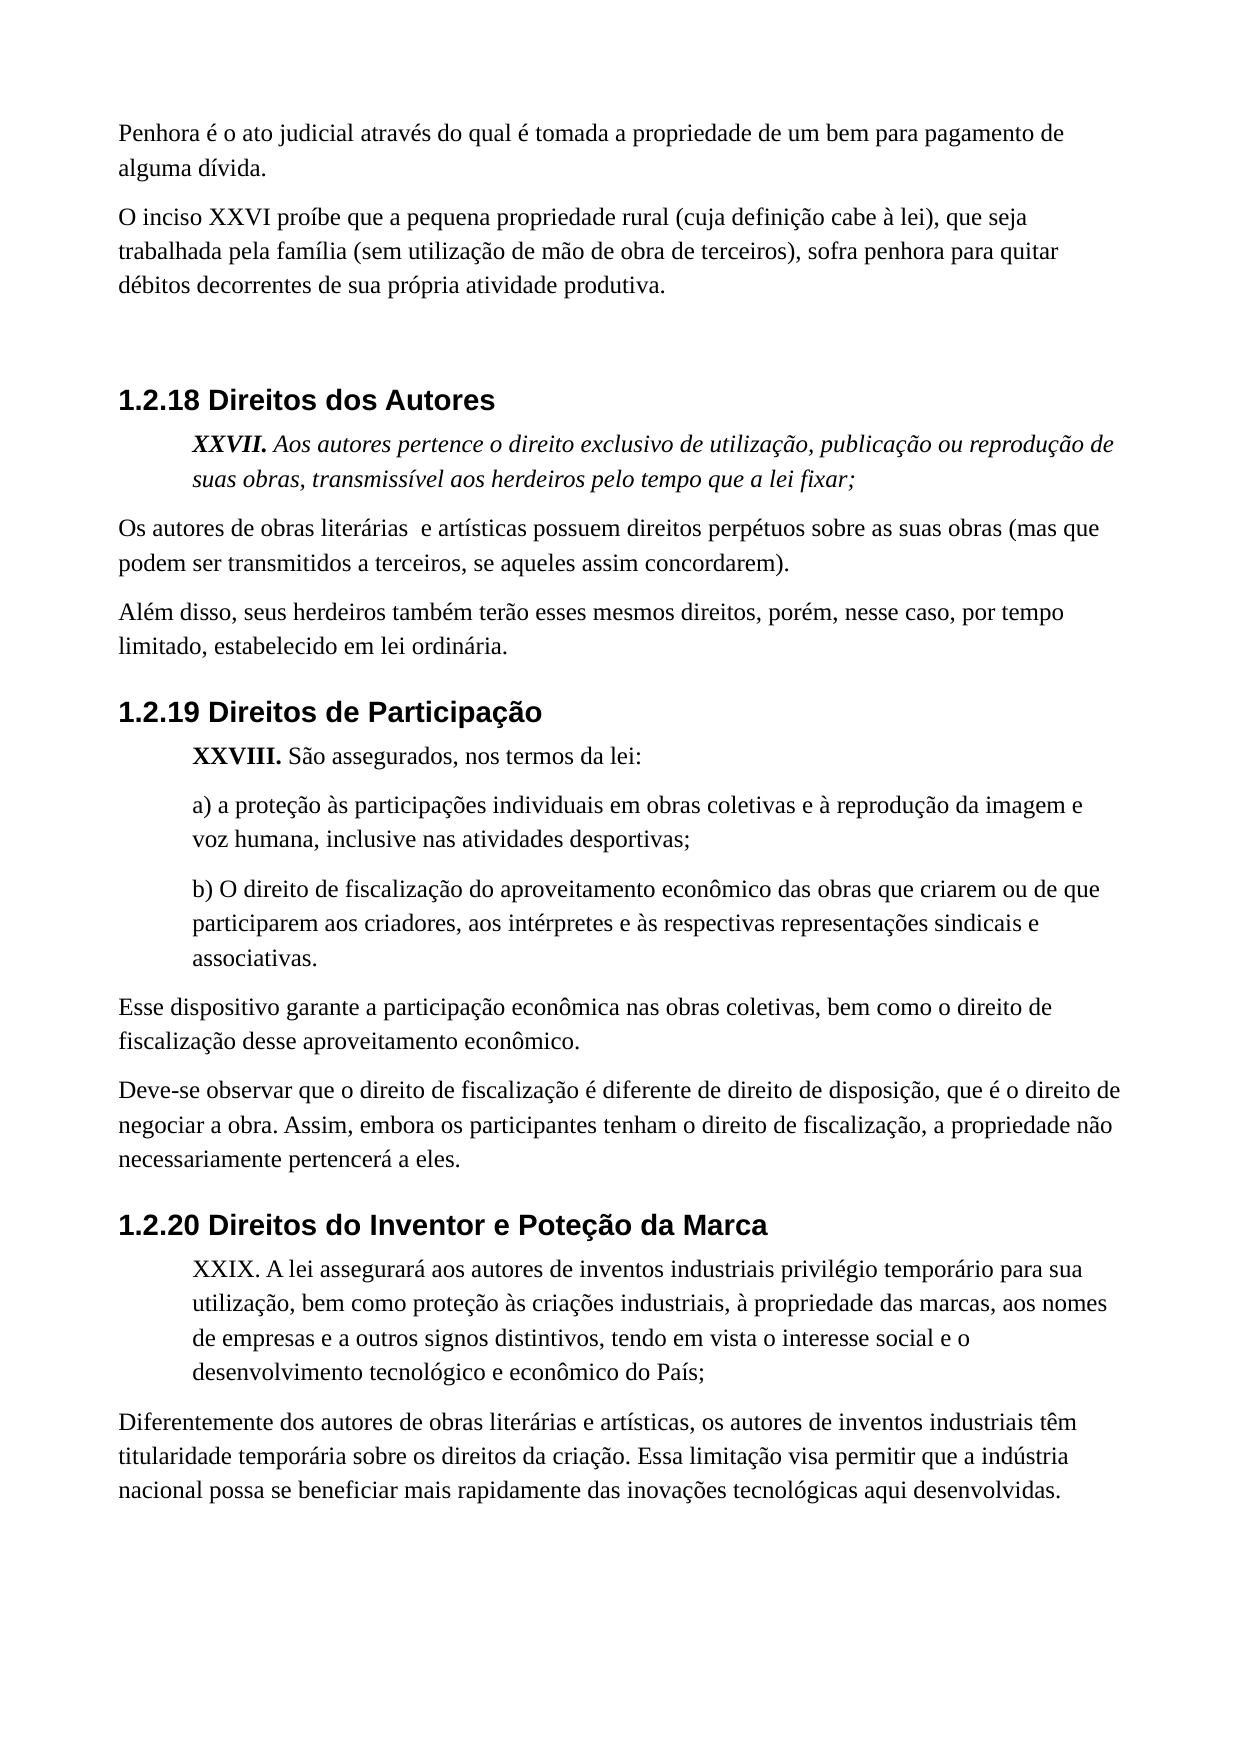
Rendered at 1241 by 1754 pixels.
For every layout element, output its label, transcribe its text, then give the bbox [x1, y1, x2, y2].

text a) a proteção às participações individuais em obras coletivas e à reprodução da imagem e voz humana, inclusive nas atividades desportivas; [192, 790, 1122, 853]
text Esse dispositivo garante a participação econômica nas obras coletivas, bem como o direito de fiscalização desse aproveitamento econômico. [118, 992, 1122, 1055]
text Os autores de obras literárias e artísticas possuem direitos perpétuos sobre as suas obras (mas que podem ser transmitidos a terceiros, se aqueles assim concordarem). [118, 513, 1122, 576]
text Deve-se observar que o direito de fiscalização é diferente de direito de disposição, que é o direito de negociar a obra. Assim, embora os participantes tenham o direito de fiscalização, a propriedade não necessariamente pertencerá a eles. [118, 1075, 1122, 1173]
text O inciso XXVI proíbe que a pequena propriedade rural (cuja definição cabe à lei), que seja trabalhada pela família (sem utilização de mão de obra de terceiros), sofra penhora para quitar débitos decorrentes de sua própria atividade produtiva. [118, 202, 1122, 299]
subtitle 1.2.20 Direitos do Inventor e Poteção da Marca [118, 1208, 1122, 1242]
text XXIX. A lei assegurará aos autores de inventos industriais privilégio temporário para sua utilização, bem como proteção às criações industriais, à propriedade das marcas, aos nomes de empresas e a outros signos distintivos, tendo em vista o interesse social e o desenvolvimento tecnológico e econômico do País; [192, 1254, 1122, 1386]
text Diferentemente dos autores de obras literárias e artísticas, os autores de inventos industriais têm titularidade temporária sobre os direitos da criação. Essa limitação visa permitir que a indústria nacional possa se beneficiar mais rapidamente das inovações tecnológicas aqui desenvolvidas. [118, 1407, 1122, 1504]
text XXVII. Aos autores pertence o direito exclusivo de utilização, publicação ou reprodução de suas obras, transmissível aos herdeiros pelo tempo que a lei fixar; [192, 429, 1122, 493]
text Penhora é o ato judicial através do qual é tomada a propriedade de um bem para pagamento de alguma dívida. [118, 118, 1122, 181]
text XXVIII. São assegurados, nos termos da lei: [192, 741, 1122, 770]
subtitle 1.2.18 Direitos dos Autores [118, 383, 1122, 417]
text b) O direito de fiscalização do aproveitamento econômico das obras que criarem ou de que participarem aos criadores, aos intérpretes e às respectivas representações sindicais e associativas. [192, 874, 1122, 971]
text Além disso, seus herdeiros também terão esses mesmos direitos, porém, nesse caso, por tempo limitado, estabelecido em lei ordinária. [118, 597, 1122, 660]
subtitle 1.2.19 Direitos de Participação [118, 695, 1122, 728]
